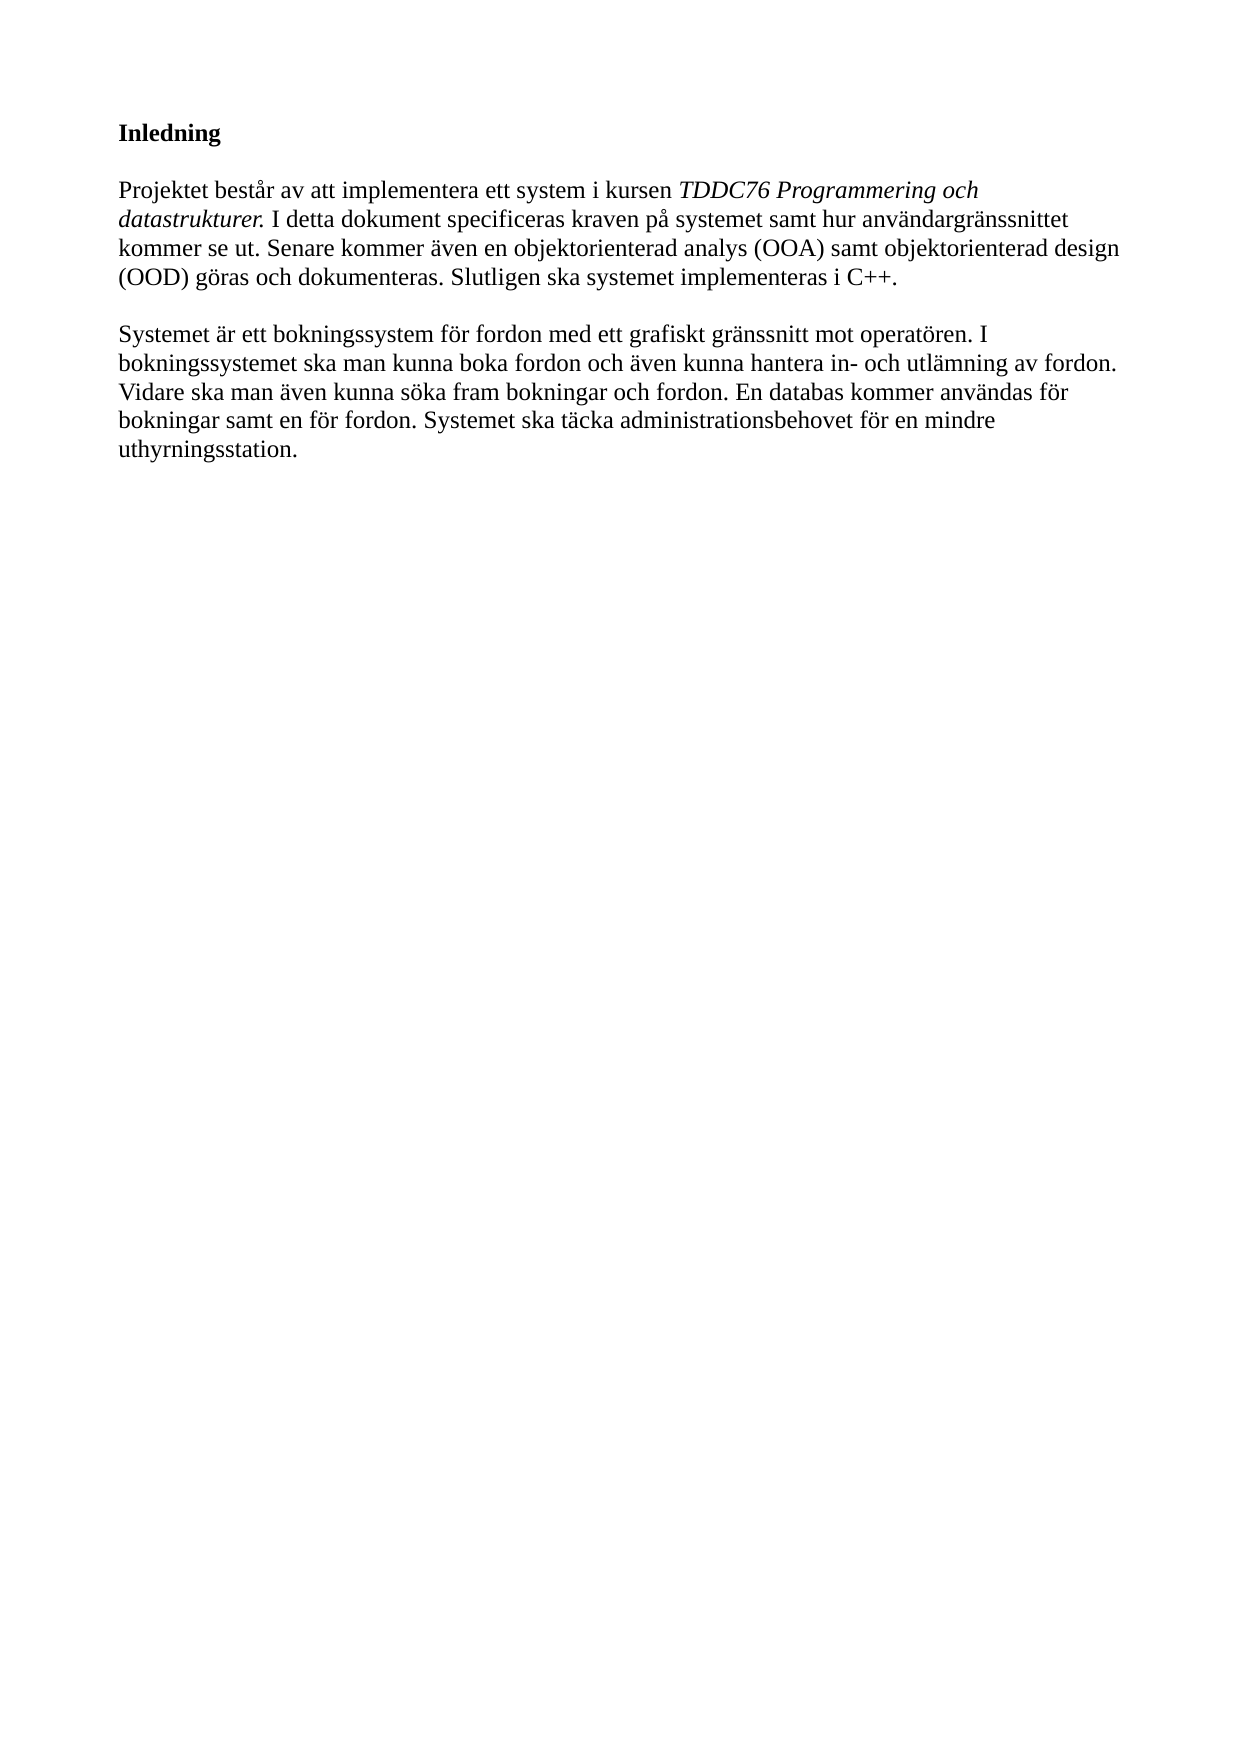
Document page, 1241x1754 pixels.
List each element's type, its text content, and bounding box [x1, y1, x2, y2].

text Projektet består av att implementera ett system i kursen TDDC76 Programmering och datastrukturer. I detta dokument specificeras kraven på systemet samt hur användargränssnittet kommer se ut. Senare kommer även en objektorienterad analys (OOA) samt objektorienterad design (OOD) göras och dokumenteras. Slutligen ska systemet implementeras i C++. [118, 176, 1122, 291]
text Vidare ska man även kunna söka fram bokningar och fordon. En databas kommer användas för bokningar samt en för fordon. Systemet ska täcka administrationsbehovet för en mindre uthyrningsstation. [118, 377, 1122, 463]
text Systemet är ett bokningssystem för fordon med ett grafiskt gränssnitt mot operatören. I bokningssystemet ska man kunna boka fordon och även kunna hantera in- och utlämning av fordon. [118, 319, 1122, 377]
text Inledning [118, 118, 1122, 147]
